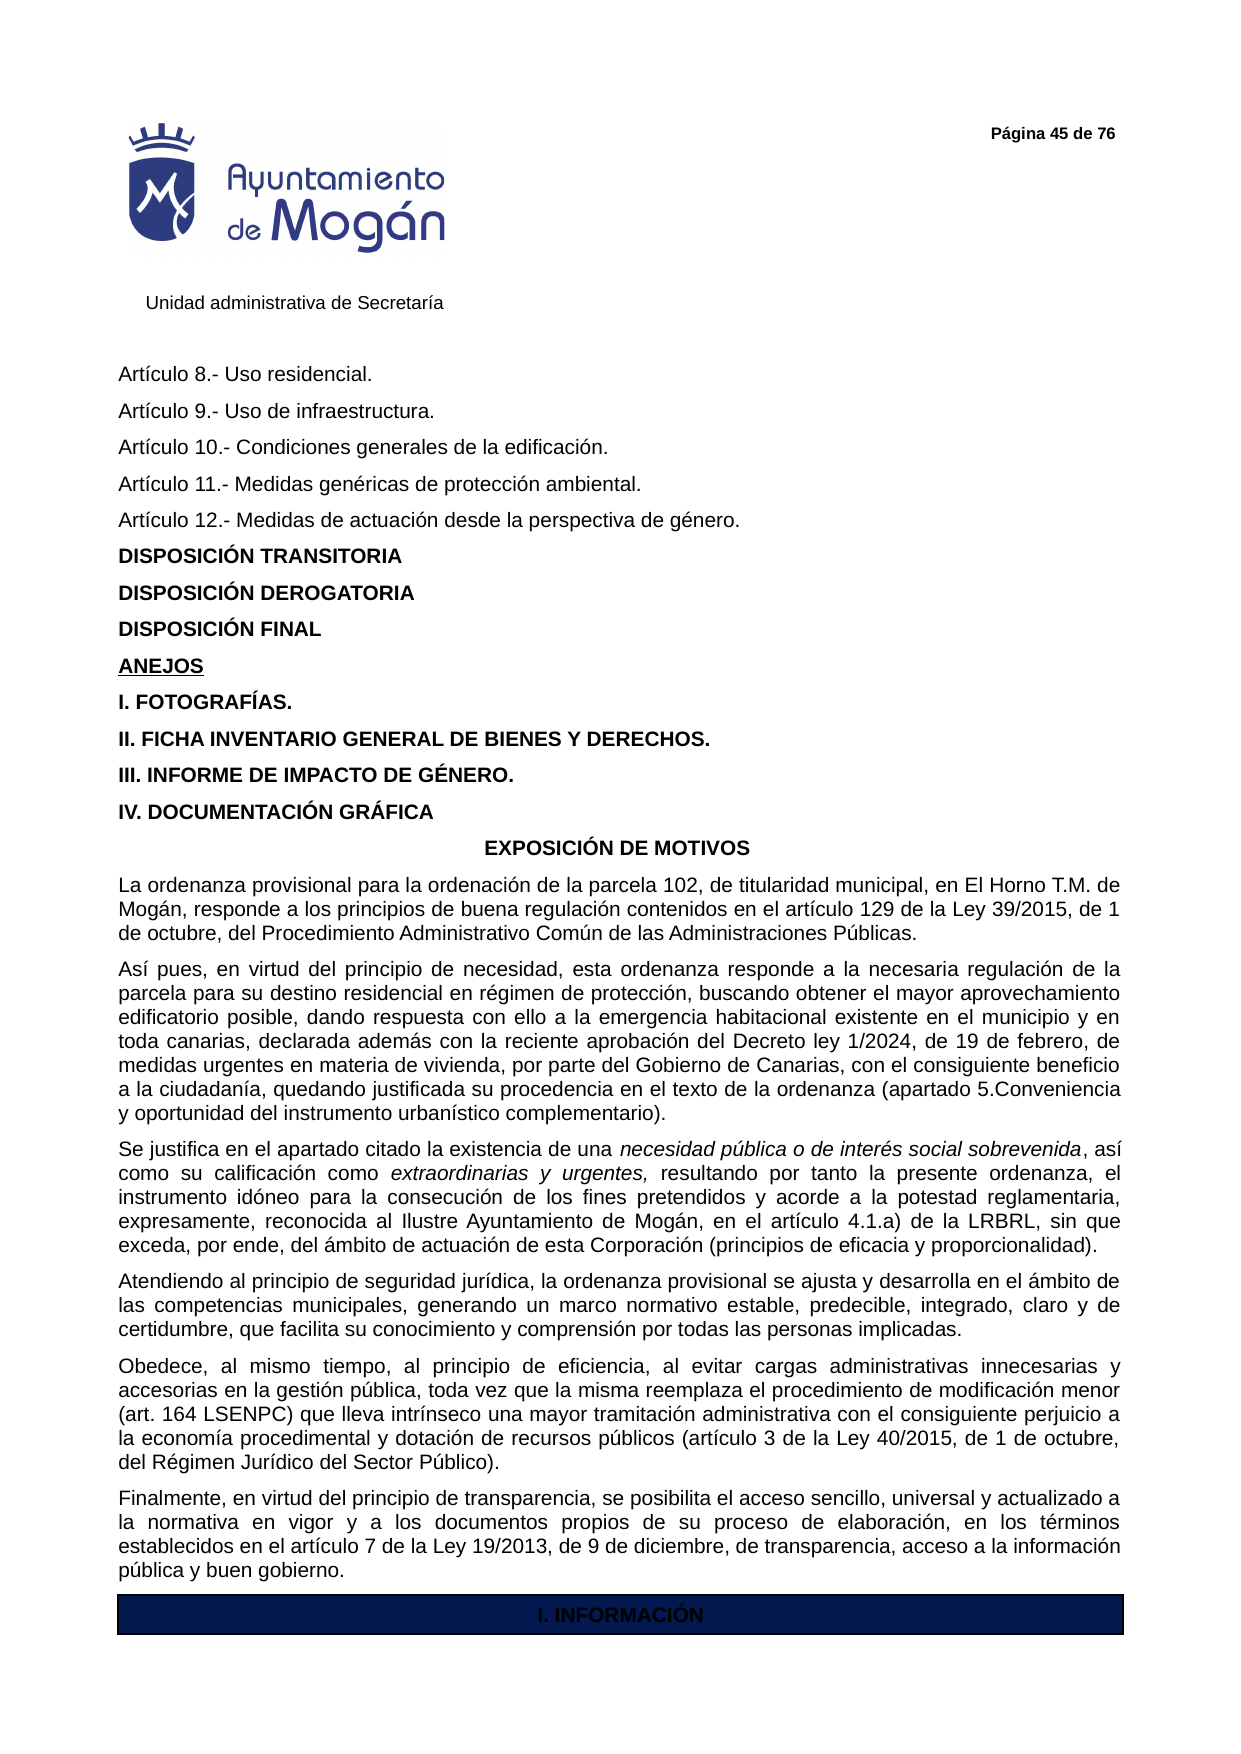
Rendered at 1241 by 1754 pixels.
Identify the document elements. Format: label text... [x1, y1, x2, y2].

text II. FICHA INVENTARIO GENERAL DE BIENES Y DERECHOS. [118, 727, 1122, 751]
text IV. DOCUMENTACIÓN GRÁFICA [118, 799, 1122, 823]
text DISPOSICIÓN DEROGATORIA [118, 581, 1122, 605]
text Artículo 11.- Medidas genéricas de protección ambiental. [118, 471, 1122, 495]
picture [128, 123, 445, 259]
text ANEJOS [118, 654, 1122, 678]
text Artículo 8.- Uso residencial. [118, 362, 1122, 386]
text Artículo 12.- Medidas de actuación desde la perspectiva de género. [118, 508, 1122, 532]
text DISPOSICIÓN TRANSITORIA [118, 544, 1122, 568]
text Se justifica en el apartado citado la existencia de una necesidad pública o de interés social sobrevenida, así como su calificación como extraordinarias y urgentes, resultando por tanto la presente ordenanza, el instrumento idóneo para la consecución de los fines pretendidos y acorde a la potestad reglamentaria, expresamente, reconocida al Ilustre Ayuntamiento de Mogán, en el artículo 4.1.a) de la LRBRL, sin que exceda, por ende, del ámbito de actuación de esta Corporación (principios de eficacia y proporcionalidad). [118, 1137, 1122, 1257]
text Finalmente, en virtud del principio de transparencia, se posibilita el acceso sencillo, universal y actualizado a la normativa en vigor y a los documentos propios de su proceso de elaboración, en los términos establecidos en el artículo 7 de la Ley 19/2013, de 9 de diciembre, de transparencia, acceso a la información pública y buen gobierno. [118, 1486, 1122, 1582]
text EXPOSICIÓN DE MOTIVOS [118, 836, 1122, 860]
table_header I. INFORMACIÓN [119, 1596, 1122, 1633]
text III. INFORME DE IMPACTO DE GÉNERO. [118, 763, 1122, 787]
text Artículo 10.- Condiciones generales de la edificación. [118, 435, 1122, 459]
text La ordenanza provisional para la ordenación de la parcela 102, de titularidad municipal, en El Horno T.M. de Mogán, responde a los principios de buena regulación contenidos en el artículo 129 de la Ley 39/2015, de 1 de octubre, del Procedimiento Administrativo Común de las Administraciones Públicas. [118, 872, 1122, 944]
text Así pues, en virtud del principio de necesidad, esta ordenanza responde a la necesaria regulación de la parcela para su destino residencial en régimen de protección, buscando obtener el mayor aprovechamiento edificatorio posible, dando respuesta con ello a la emergencia habitacional existente en el municipio y en toda canarias, declarada además con la reciente aprobación del Decreto ley 1/2024, de 19 de febrero, de medidas urgentes en materia de vivienda, por parte del Gobierno de Canarias, con el consiguiente beneficio a la ciudadanía, quedando justificada su procedencia en el texto de la ordenanza (apartado 5.Conveniencia y oportunidad del instrumento urbanístico complementario). [118, 957, 1122, 1124]
text Obedece, al mismo tiempo, al principio de eficiencia, al evitar cargas administrativas innecesarias y accesorias en la gestión pública, toda vez que la misma reemplaza el procedimiento de modificación menor (art. 164 LSENPC) que lleva intrínseco una mayor tramitación administrativa con el consiguiente perjuicio a la economía procedimental y dotación de recursos públicos (artículo 3 de la Ley 40/2015, de 1 de octubre, del Régimen Jurídico del Sector Público). [118, 1354, 1122, 1473]
text I. FOTOGRAFÍAS. [118, 690, 1122, 714]
text DISPOSICIÓN FINAL [118, 617, 1122, 641]
text Artículo 9.- Uso de infraestructura. [118, 398, 1122, 422]
text Atendiendo al principio de seguridad jurídica, la ordenanza provisional se ajusta y desarrolla en el ámbito de las competencias municipales, generando un marco normativo estable, predecible, integrado, claro y de certidumbre, que facilita su conocimiento y comprensión por todas las personas implicadas. [118, 1269, 1122, 1341]
